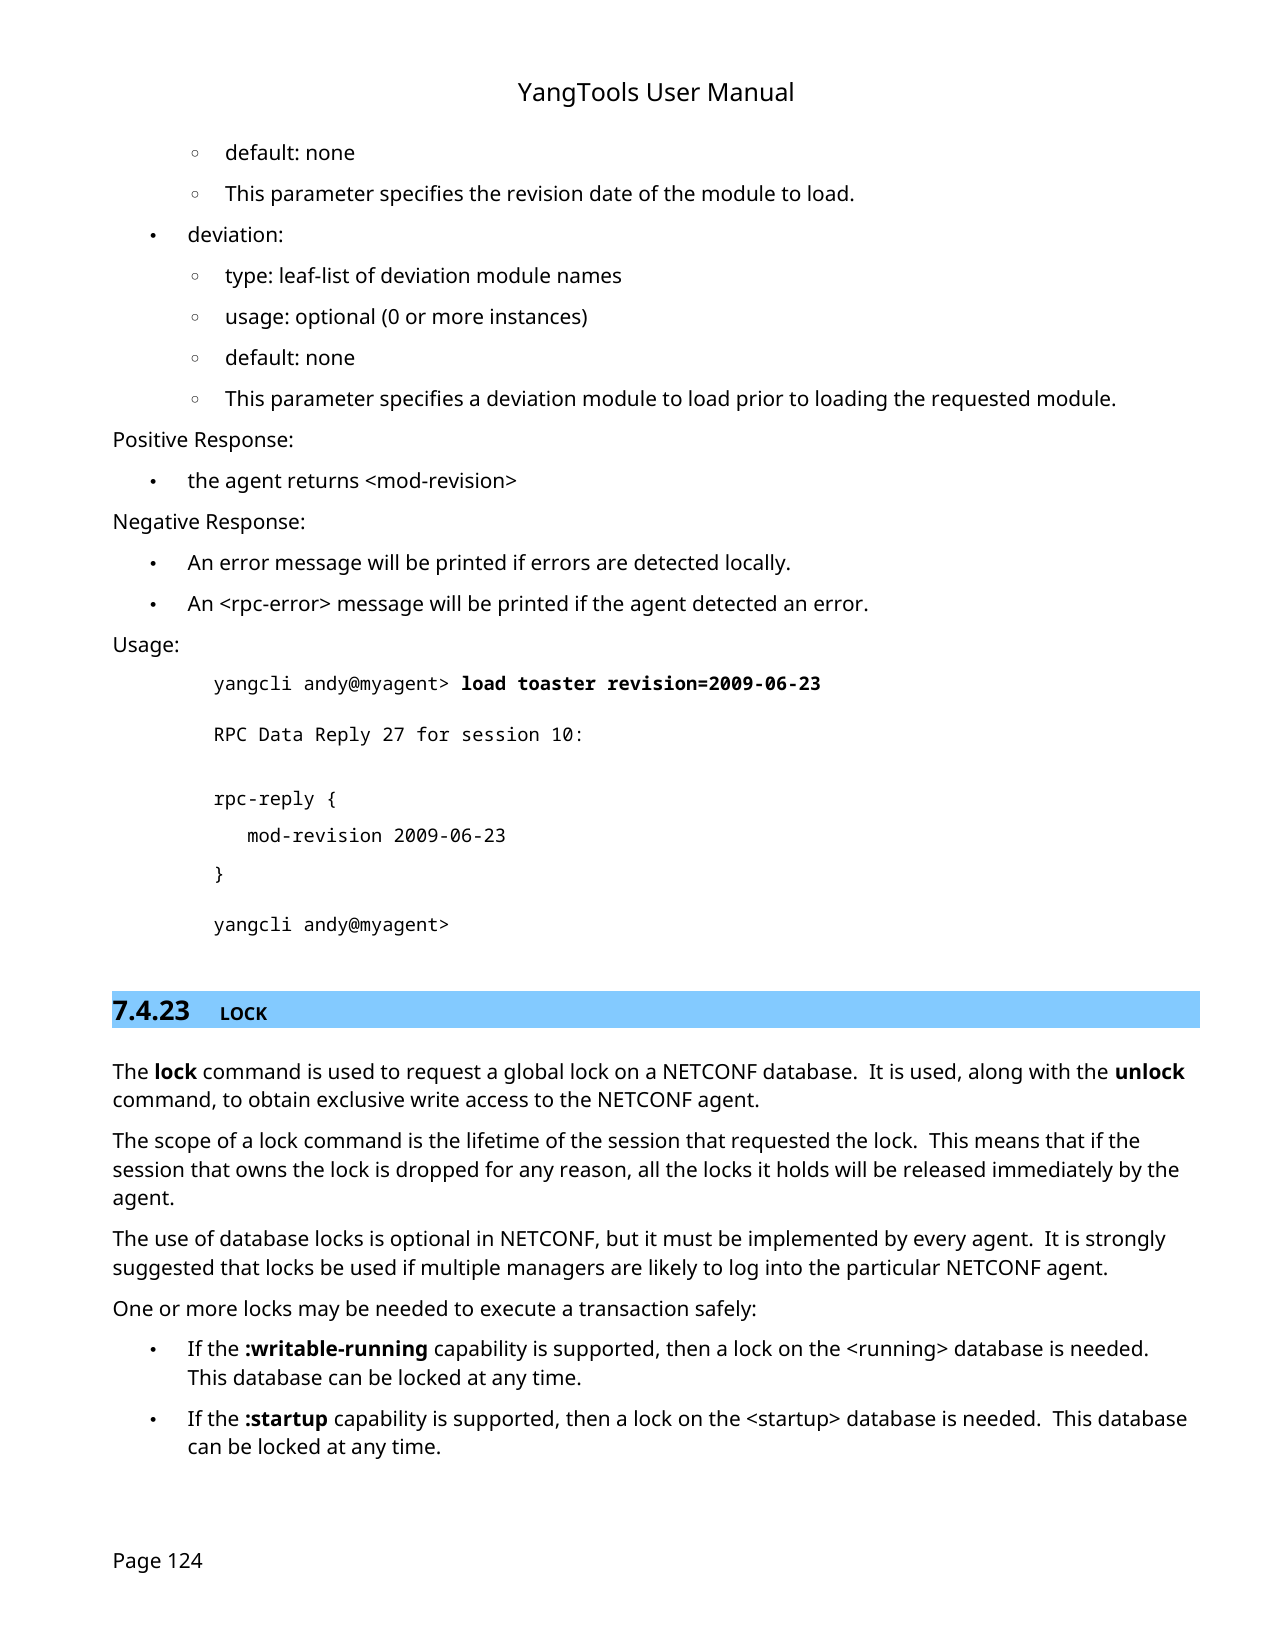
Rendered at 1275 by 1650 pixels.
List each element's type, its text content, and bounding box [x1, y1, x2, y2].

list This parameter specifies the revision date of the module to load. [187, 179, 1200, 208]
text One or more locks may be needed to execute a transaction safely: [112, 1294, 1200, 1322]
list An <rpc-error> message will be printed if the agent detected an error. [150, 589, 1200, 617]
text } yangcli andy@myagent> [139, 860, 1200, 962]
text yangcli andy@myagent> load toaster revision=2009-06-23 RPC Data Reply 27 for session 10: [139, 671, 1200, 773]
list An error message will be printed if errors are detected locally. [150, 548, 1200, 576]
text Usage: [112, 630, 1200, 658]
text Negative Response: [112, 507, 1200, 535]
list type: leaf-list of deviation module names [187, 261, 1200, 290]
text The use of database locks is optional in NETCONF, but it must be implemented by every agent. It is strongly suggested that locks be used if multiple managers are likely to log into the particular NETCONF agent. [112, 1224, 1200, 1281]
text The lock command is used to request a global lock on a NETCONF database. It is used, along with the unlock command, to obtain exclusive write access to the NETCONF agent. [112, 1057, 1200, 1114]
list If the :startup capability is supported, then a lock on the <startup> database is needed. This database can be locked at any time. [150, 1404, 1200, 1461]
list default: none [187, 138, 1200, 167]
text mod-revision 2009-06-23 [139, 822, 1200, 848]
list If the :writable-running capability is supported, then a lock on the <running> database is needed. This database can be locked at any time. [150, 1334, 1200, 1391]
list deviation: [150, 220, 1200, 249]
text The scope of a lock command is the lifetime of the session that requested the lock. This means that if the session that owns the lock is dropped for any reason, all the locks it holds will be released immediately by the agent. [112, 1126, 1200, 1212]
text rpc-reply { [139, 785, 1200, 810]
list the agent returns <mod-revision> [150, 466, 1200, 494]
list default: none [187, 343, 1200, 372]
list usage: optional (0 or more instances) [187, 302, 1200, 331]
text Positive Response: [112, 425, 1200, 453]
list This parameter specifies a deviation module to load prior to loading the requested module. [187, 384, 1200, 413]
subtitle lock [112, 991, 1200, 1028]
